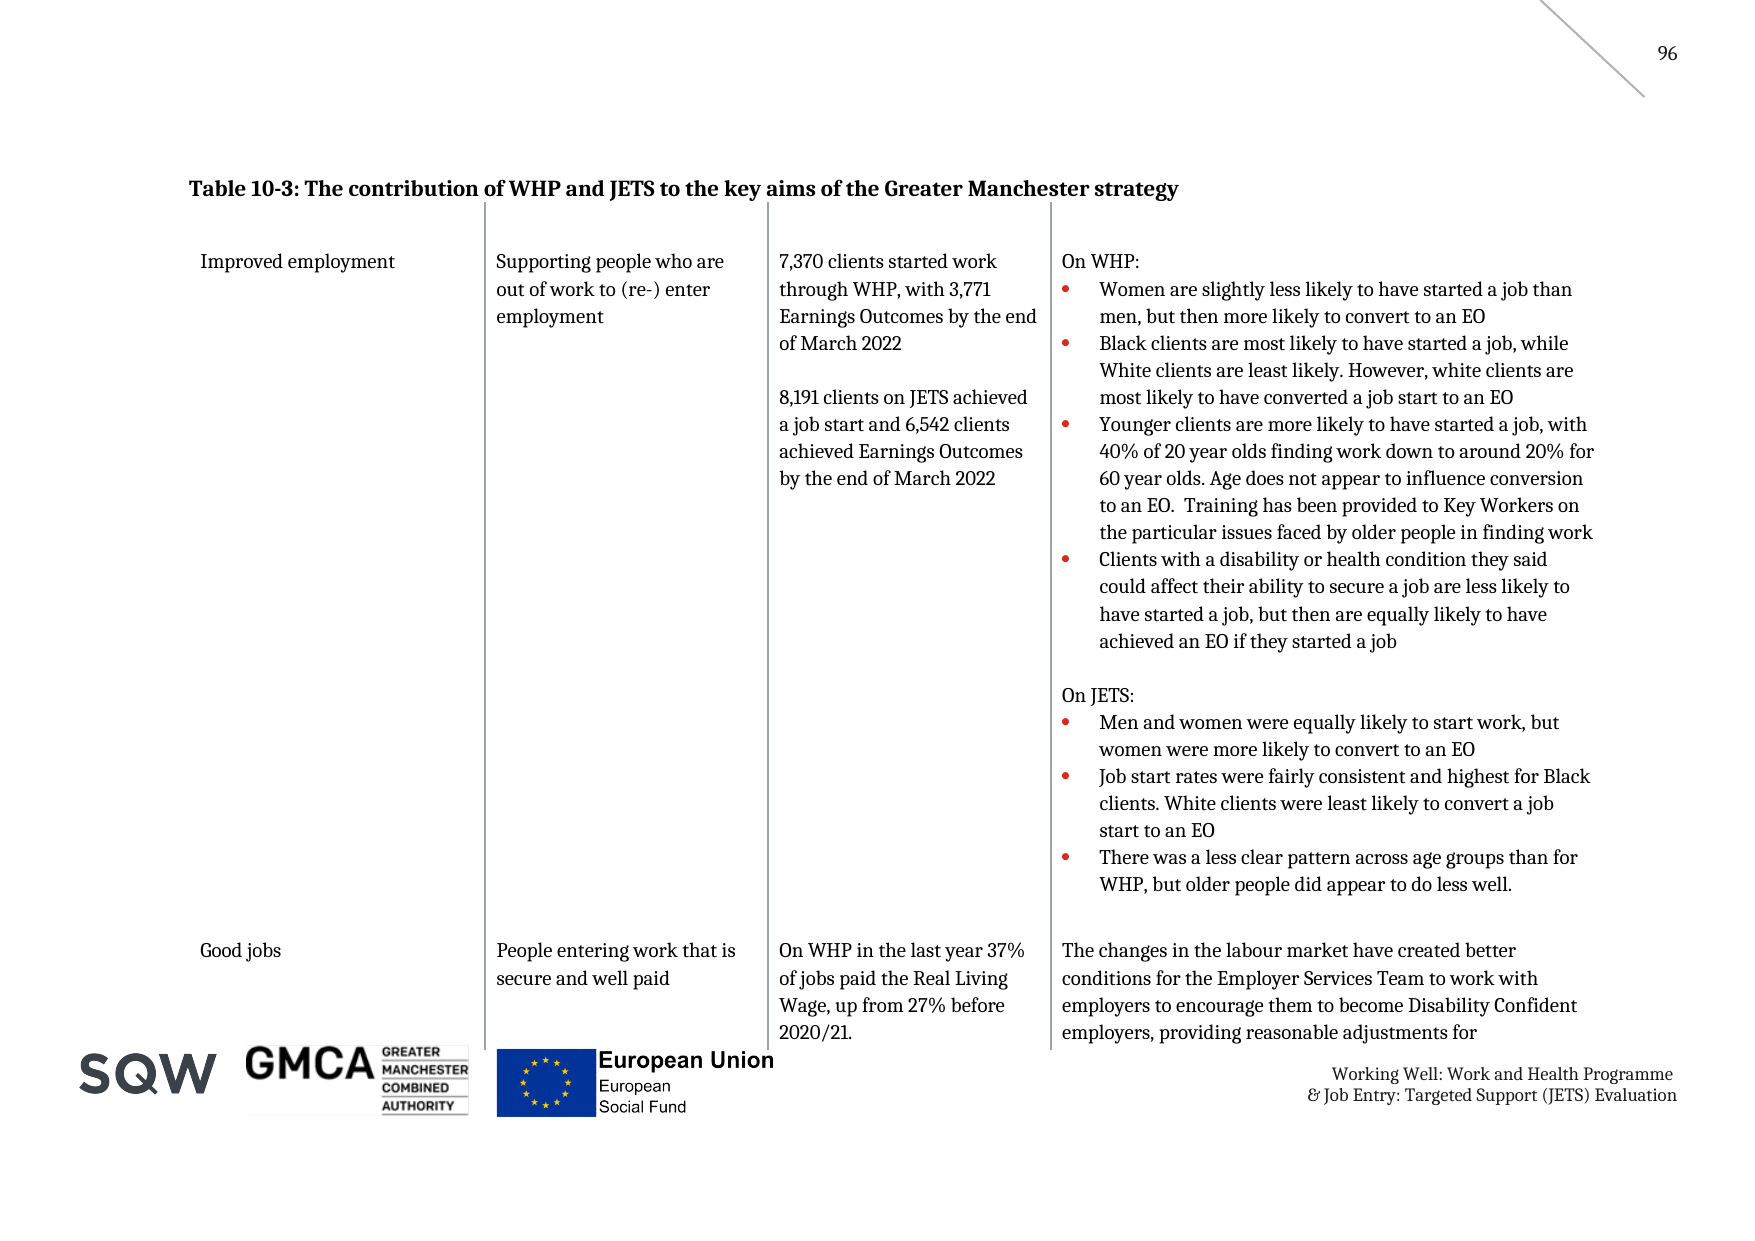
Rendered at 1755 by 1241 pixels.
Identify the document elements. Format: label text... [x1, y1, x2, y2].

table_cell People entering work that is secure and well paid [486, 930, 767, 1050]
table_cell Improved employment [189, 241, 484, 930]
table_header Wider perspectives [1052, 202, 1606, 241]
table_cell Good jobs [189, 930, 484, 1050]
table_cell Supporting people who are out of work to (re-) enter employment [486, 241, 767, 930]
table_cell On WHP: Women are slightly less likely to have started a job than men, but then more likely to convert to an EO Black clients are most likely to have started a job, while White clients are least likely. However, white clients are most likely to have converted a job start to an EO Younger clients are more likely to have started a job, with 40% of 20 year olds finding work down to around 20% for 60 year olds. Age does not appear to influence conversion to an EO. Training has been provided to Key Workers on the particular issues faced by older people in finding work Clients with a disability or health condition they said could affect their ability to secure a job are less likely to have started a job, but then are equally likely to have achieved an EO if they started a job On JETS: Men and women were equally likely to start work, but women were more likely to convert to an EO Job start rates were fairly consistent and highest for Black clients. White clients were least likely to convert a job start to an EO There was a less clear pattern across age groups than for WHP, but older people did appear to do less well. [1052, 241, 1606, 930]
table_header Key metrics / delivery [769, 202, 1050, 241]
text Table 10‑3: The contribution of WHP and JETS to the key aims of the Greater Manchester strategy [189, 169, 1606, 202]
table_cell On WHP in the last year 37% of jobs paid the Real Living Wage, up from 27% before 2020/21. [769, 930, 1050, 1050]
table_header [189, 202, 484, 241]
table_cell The changes in the labour market have created better conditions for the Employer Services Team to work with employers to encourage them to become Disability Confident employers, providing reasonable adjustments for [1052, 930, 1606, 1050]
table_cell 7,370 clients started work through WHP, with 3,771 Earnings Outcomes by the end of March 2022 8,191 clients on JETS achieved a job start and 6,542 clients achieved Earnings Outcomes by the end of March 2022 [769, 241, 1050, 930]
table_header Nature of contribution [486, 202, 767, 241]
